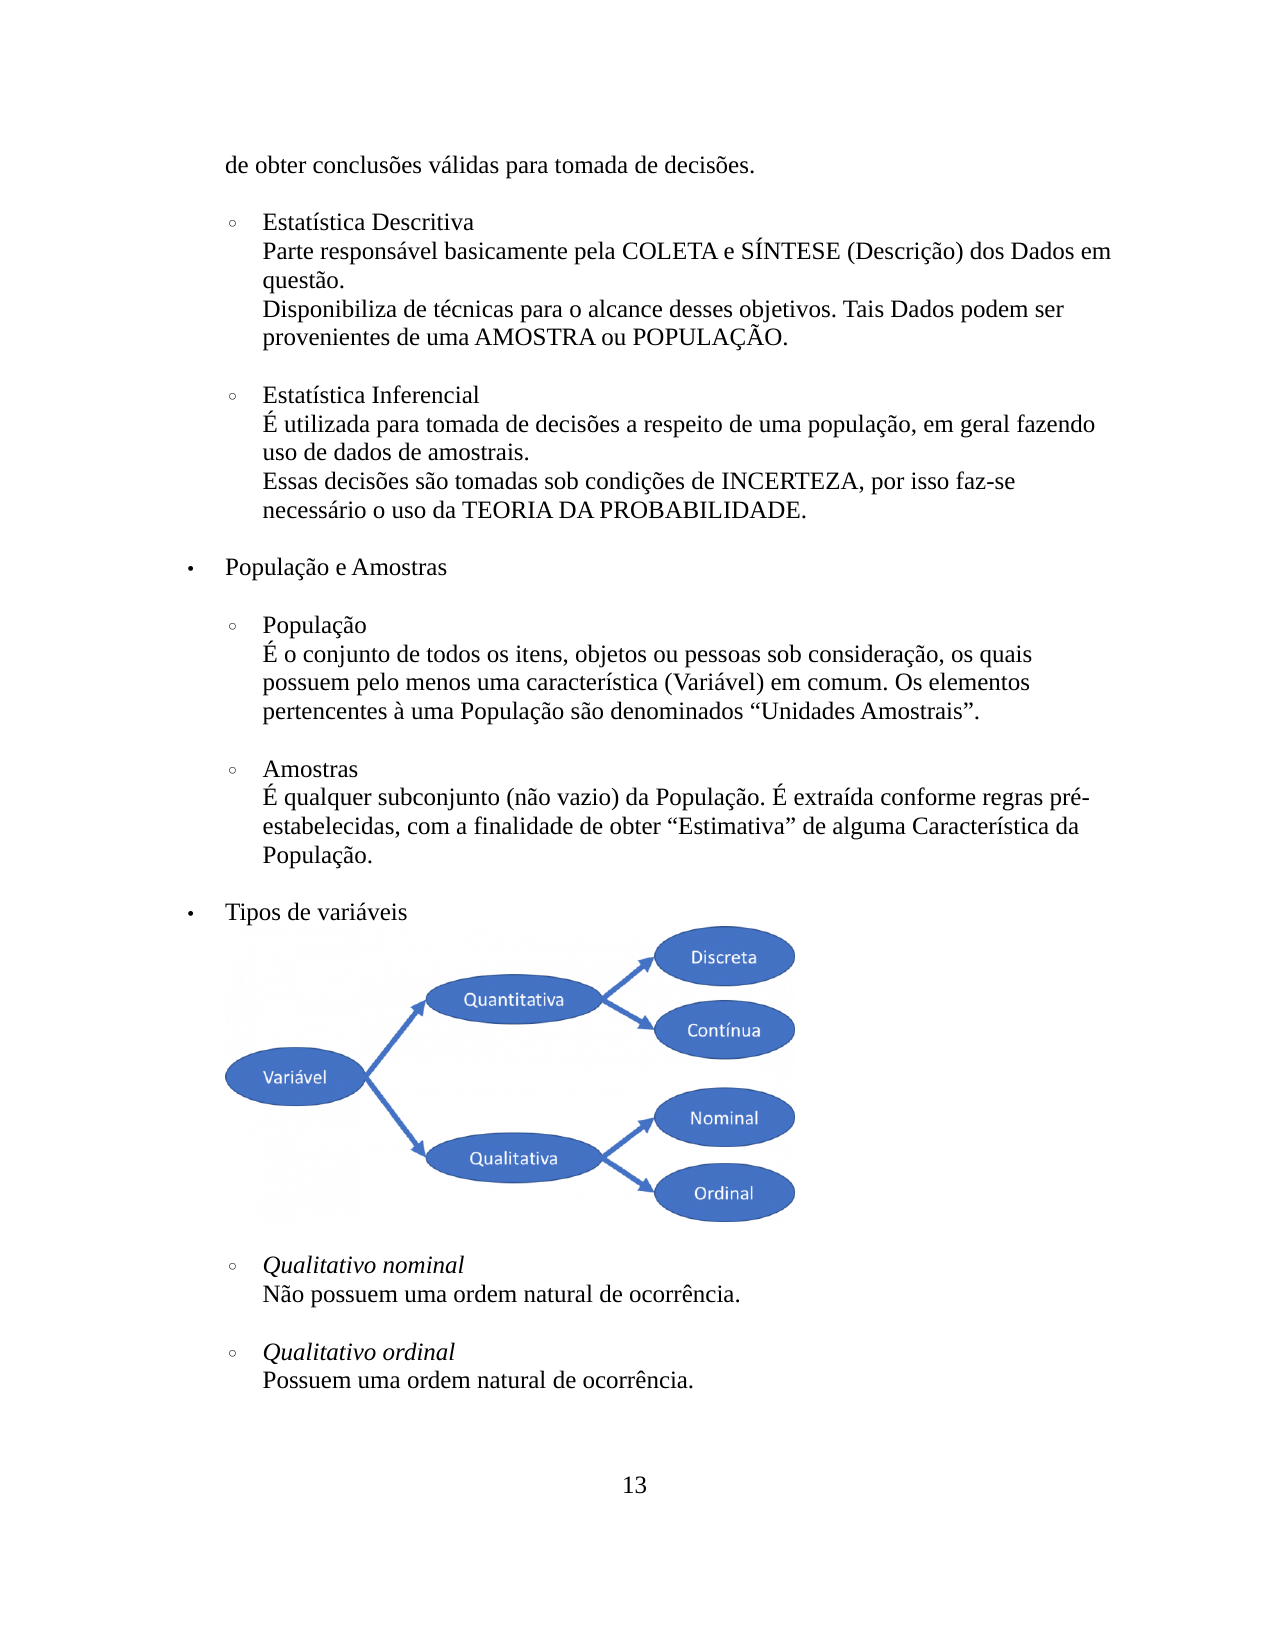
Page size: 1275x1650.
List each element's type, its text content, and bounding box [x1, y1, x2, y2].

list Amostras É qualquer subconjunto (não vazio) da População. É extraída conforme regras pré-estabelecidas, com a finalidade de obter “Estimativa” de alguma Característica da População. [225, 754, 1125, 897]
list de obter conclusões válidas para tomada de decisões. [187, 150, 1125, 207]
list Qualitativo ordinal Possuem uma ordem natural de ocorrência. [225, 1337, 1125, 1423]
list População É o conjunto de todos os itens, objetos ou pessoas sob consideração, os quais possuem pelo menos uma característica (Variável) em comum. Os elementos pertencentes à uma População são denominados “Unidades Amostrais”. [225, 610, 1125, 754]
list Qualitativo nominal Não possuem uma ordem natural de ocorrência. [225, 1250, 1125, 1337]
list Estatística Descritiva Parte responsável basicamente pela COLETA e SÍNTESE (Descrição) dos Dados em questão. Disponibiliza de técnicas para o alcance desses objetivos. Tais Dados podem ser provenientes de uma AMOSTRA ou POPULAÇÃO. [225, 207, 1125, 380]
list População e Amostras [187, 552, 1125, 610]
list Estatística Inferencial É utilizada para tomada de decisões a respeito de uma população, em geral fazendo uso de dados de amostrais. Essas decisões são tomadas sob condições de INCERTEZA, por isso faz-se necessário o uso da TEORIA DA PROBABILIDADE. [225, 380, 1125, 552]
picture [225, 926, 795, 1222]
list Tipos de variáveis [187, 897, 1125, 1250]
